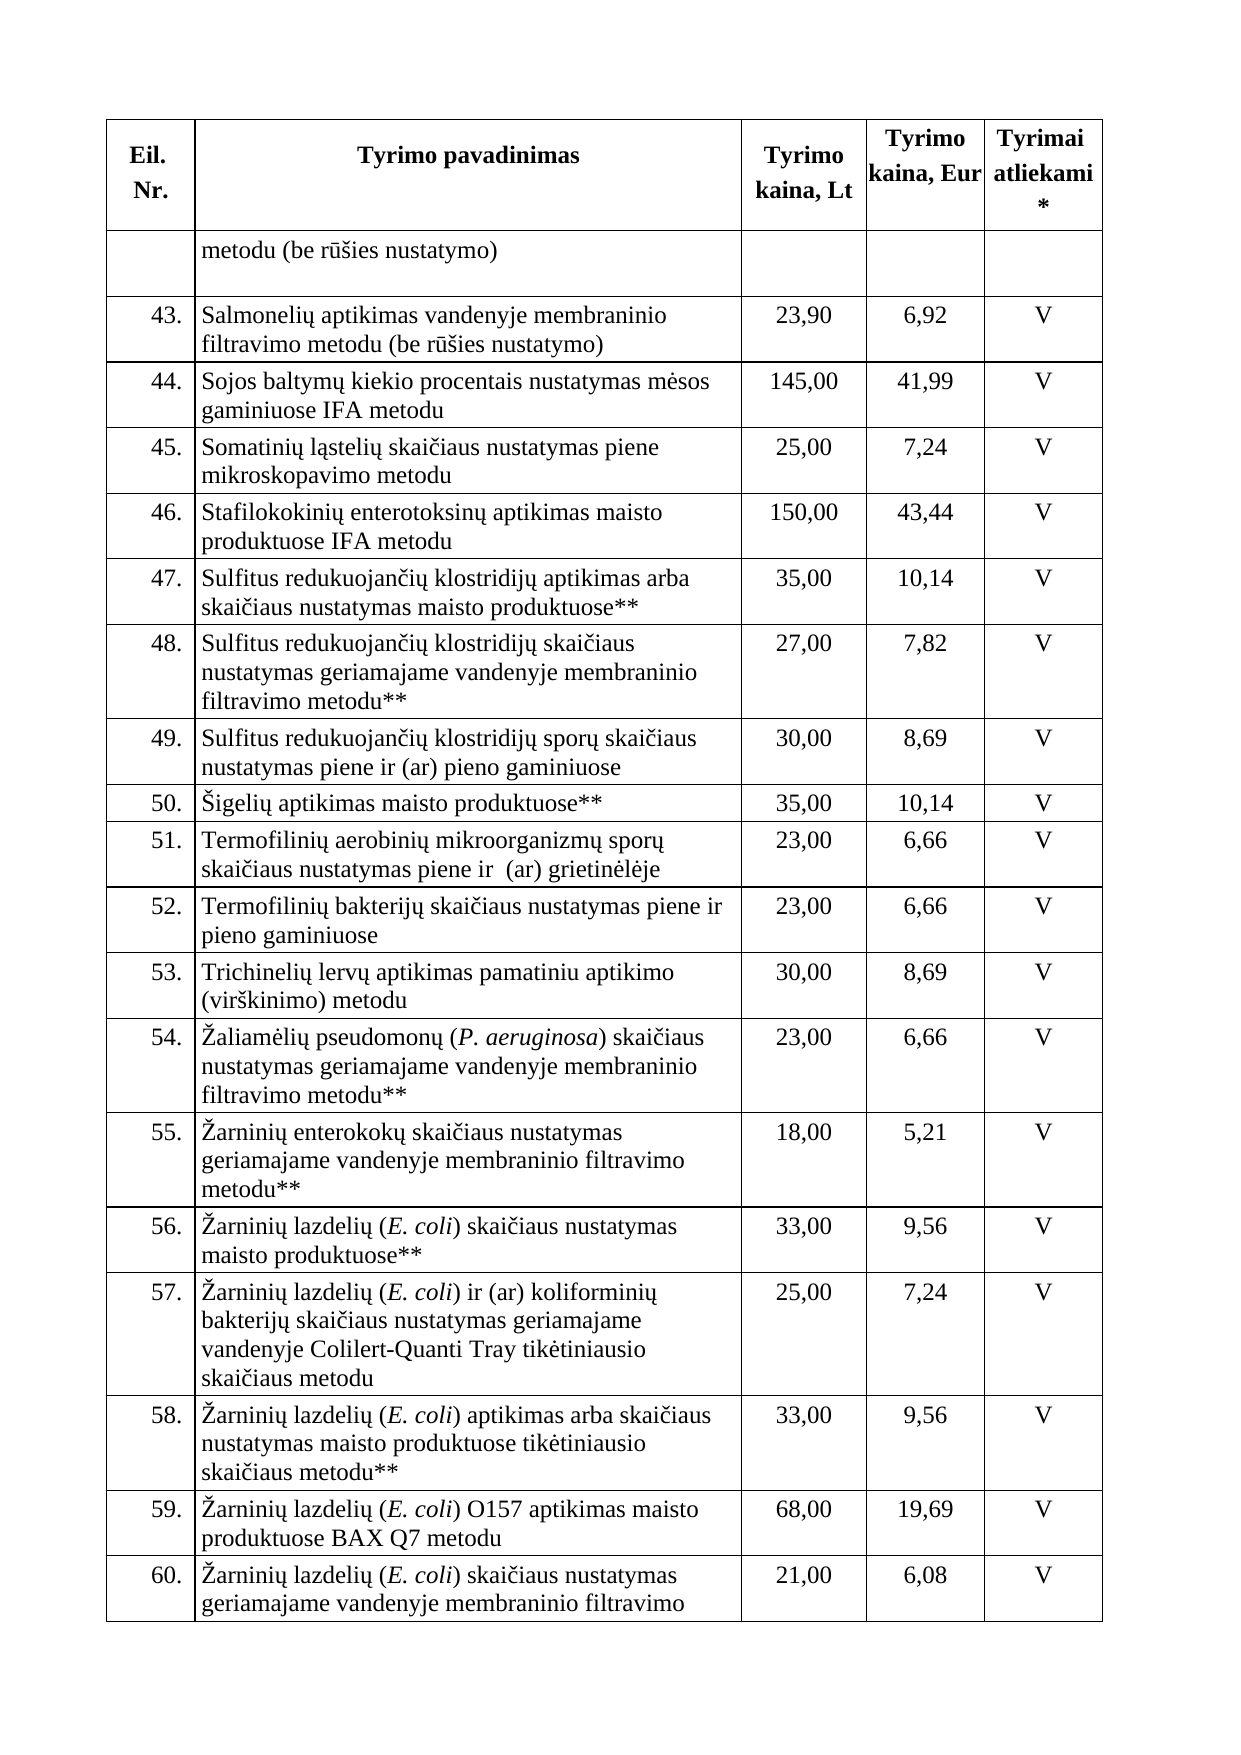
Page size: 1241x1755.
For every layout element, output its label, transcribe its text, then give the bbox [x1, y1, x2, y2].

table_cell 9,56 [867, 1396, 984, 1489]
table_cell 58. [107, 1396, 194, 1489]
table_cell 8,69 [867, 953, 984, 1018]
table_cell Žarninių enterokokų skaičiaus nustatymas geriamajame vandenyje membraninio filtravimo metodu** [196, 1113, 741, 1206]
table_cell Žarninių lazdelių (E. coli) ir (ar) koliforminių bakterijų skaičiaus nustatymas geriamajame vandenyje Colilert-Quanti Tray tikėtiniausio skaičiaus metodu [196, 1273, 741, 1395]
table_cell V [985, 785, 1102, 821]
table_cell 23,00 [742, 822, 866, 886]
table_cell 6,66 [867, 888, 984, 952]
table_cell 55. [107, 1113, 194, 1206]
table_cell 23,00 [742, 888, 866, 952]
table_cell V [985, 625, 1102, 718]
table_cell Sulfitus redukuojančių klostridijų skaičiaus nustatymas geriamajame vandenyje membraninio filtravimo metodu** [196, 625, 741, 718]
table_cell 43. [107, 297, 194, 361]
table_cell 41,99 [867, 363, 984, 427]
table_cell 5,21 [867, 1113, 984, 1206]
table_cell 7,82 [867, 625, 984, 718]
table_cell Trichinelių lervų aptikimas pamatiniu aptikimo (virškinimo) metodu [196, 953, 741, 1018]
table_cell [742, 231, 866, 296]
table_cell 53. [107, 953, 194, 1018]
table_header Tyrimo pavadinimas [196, 120, 741, 230]
table_cell Sojos baltymų kiekio procentais nustatymas mėsos gaminiuose IFA metodu [196, 363, 741, 427]
table_cell 60. [107, 1556, 194, 1621]
table_cell 52. [107, 888, 194, 952]
table_cell 9,56 [867, 1208, 984, 1272]
table_cell 48. [107, 625, 194, 718]
table_cell Termofilinių aerobinių mikroorganizmų sporų skaičiaus nustatymas piene ir (ar) grietinėlėje [196, 822, 741, 886]
table_cell 150,00 [742, 494, 866, 558]
table_cell Termofilinių bakterijų skaičiaus nustatymas piene ir pieno gaminiuose [196, 888, 741, 952]
table_cell 6,92 [867, 297, 984, 361]
table_cell V [985, 822, 1102, 886]
table_cell 54. [107, 1019, 194, 1112]
table_cell Sulfitus redukuojančių klostridijų sporų skaičiaus nustatymas piene ir (ar) pieno gaminiuose [196, 719, 741, 784]
table_header Tyrimai atliekami* [985, 120, 1102, 230]
table_cell 30,00 [742, 719, 866, 784]
table_cell Žaliamėlių pseudomonų (P. aeruginosa) skaičiaus nustatymas geriamajame vandenyje membraninio filtravimo metodu** [196, 1019, 741, 1112]
table_cell 59. [107, 1491, 194, 1555]
table_cell 23,00 [742, 1019, 866, 1112]
table_cell 30,00 [742, 953, 866, 1018]
table_cell 21,00 [742, 1556, 866, 1621]
table_cell Žarninių lazdelių (E. coli) O157 aptikimas maisto produktuose BAX Q7 metodu [196, 1491, 741, 1555]
table_cell V [985, 363, 1102, 427]
table_cell Sulfitus redukuojančių klostridijų aptikimas arba skaičiaus nustatymas maisto produktuose** [196, 559, 741, 624]
table_cell V [985, 1491, 1102, 1555]
table_cell V [985, 428, 1102, 493]
table_cell V [985, 559, 1102, 624]
table_cell 35,00 [742, 785, 866, 821]
table_cell Žarninių lazdelių (E. coli) aptikimas arba skaičiaus nustatymas maisto produktuose tikėtiniausio skaičiaus metodu** [196, 1396, 741, 1489]
table_cell 6,66 [867, 822, 984, 886]
table_cell 44. [107, 363, 194, 427]
table_cell V [985, 1396, 1102, 1489]
table_cell V [985, 953, 1102, 1018]
table_cell 19,69 [867, 1491, 984, 1555]
table_cell V [985, 297, 1102, 361]
table_cell V [985, 1273, 1102, 1395]
table_cell Žarninių lazdelių (E. coli) skaičiaus nustatymas maisto produktuose** [196, 1208, 741, 1272]
table_cell 27,00 [742, 625, 866, 718]
table_cell 57. [107, 1273, 194, 1395]
table_cell Šigelių aptikimas maisto produktuose** [196, 785, 741, 821]
table_cell 25,00 [742, 1273, 866, 1395]
table_cell 18,00 [742, 1113, 866, 1206]
table_cell 33,00 [742, 1396, 866, 1489]
table_cell 45. [107, 428, 194, 493]
table_cell 47. [107, 559, 194, 624]
table_cell V [985, 719, 1102, 784]
table_cell [867, 231, 984, 296]
table_cell Žarninių lazdelių (E. coli) skaičiaus nustatymas geriamajame vandenyje membraninio filtravimo [196, 1556, 741, 1621]
table_cell V [985, 494, 1102, 558]
table_cell V [985, 1019, 1102, 1112]
table_cell 46. [107, 494, 194, 558]
table_cell 25,00 [742, 428, 866, 493]
table_cell 6,66 [867, 1019, 984, 1112]
table_cell 8,69 [867, 719, 984, 784]
table_cell 50. [107, 785, 194, 821]
table_cell 49. [107, 719, 194, 784]
table_header Tyrimo kaina, Eur [867, 120, 984, 230]
table_cell 6,08 [867, 1556, 984, 1621]
table_cell 35,00 [742, 559, 866, 624]
table_header Eil. Nr. [107, 120, 194, 230]
table_cell V [985, 1556, 1102, 1621]
table_cell 43,44 [867, 494, 984, 558]
table_cell 23,90 [742, 297, 866, 361]
table_cell V [985, 1113, 1102, 1206]
table_cell 56. [107, 1208, 194, 1272]
table_cell metodu (be rūšies nustatymo) [196, 231, 741, 296]
table_cell [107, 231, 194, 296]
table_cell V [985, 1208, 1102, 1272]
table_cell Salmonelių aptikimas vandenyje membraninio filtravimo metodu (be rūšies nustatymo) [196, 297, 741, 361]
table_cell 10,14 [867, 785, 984, 821]
table_cell 33,00 [742, 1208, 866, 1272]
table_cell V [985, 888, 1102, 952]
table_cell [985, 231, 1102, 296]
table_cell 7,24 [867, 428, 984, 493]
table_cell Stafilokokinių enterotoksinų aptikimas maisto produktuose IFA metodu [196, 494, 741, 558]
table_cell 145,00 [742, 363, 866, 427]
table_cell Somatinių ląstelių skaičiaus nustatymas piene mikroskopavimo metodu [196, 428, 741, 493]
table_header Tyrimo kaina, Lt [742, 120, 866, 230]
table_cell 7,24 [867, 1273, 984, 1395]
table_cell 51. [107, 822, 194, 886]
table_cell 10,14 [867, 559, 984, 624]
table_cell 68,00 [742, 1491, 866, 1555]
